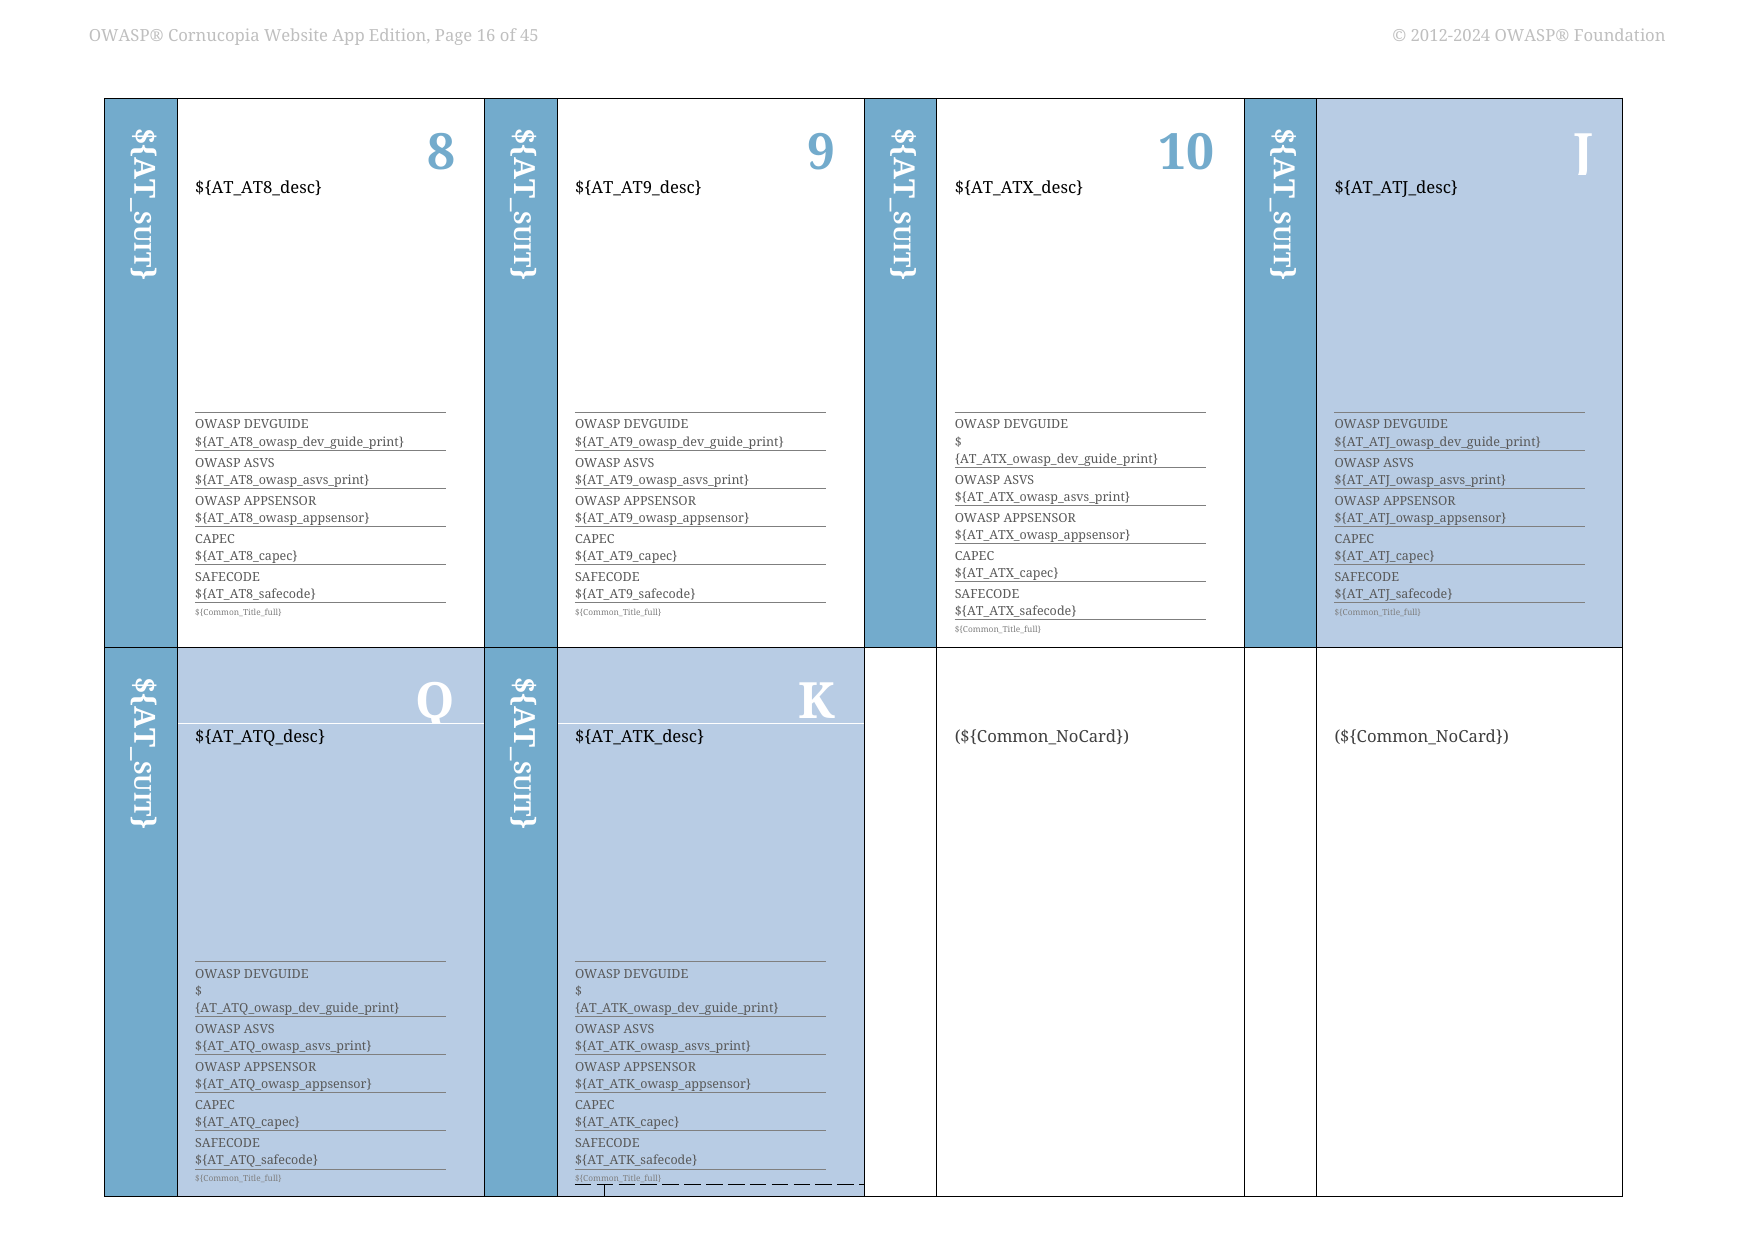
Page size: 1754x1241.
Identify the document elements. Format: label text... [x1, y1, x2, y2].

table_cell (${Common_NoCard}) [1317, 724, 1622, 960]
table_cell OWASP ASVS ${AT_ATJ_owasp_asvs_print} [1334, 451, 1585, 488]
table_header OWASP DEVGUIDE ${AT_ATJ_owasp_dev_guide_print} [1334, 413, 1585, 450]
table_cell SAFECODE ${AT_ATX_safecode} [955, 582, 1206, 619]
table_header 9 [558, 99, 864, 174]
table_cell ${Common_Title_full} [575, 1170, 826, 1184]
table_cell CAPEC ${AT_ATX_capec} [955, 544, 1206, 581]
table_header OWASP DEVGUIDE ${AT_ATQ_owasp_dev_guide_print} [195, 962, 446, 1016]
table_cell ${AT_AT9_desc} [558, 174, 864, 411]
table_header ${AT_suit} [865, 99, 936, 647]
table_cell [865, 648, 936, 1196]
table_cell [937, 411, 1244, 647]
table_cell SAFECODE ${AT_ATQ_safecode} [195, 1131, 446, 1168]
table_cell [1317, 411, 1622, 647]
table_cell [178, 960, 484, 1196]
table_cell OWASP APPSENSOR ${AT_ATJ_owasp_appsensor} [1334, 489, 1585, 526]
table_cell CAPEC ${AT_AT9_capec} [575, 527, 826, 564]
table_cell CAPEC ${AT_AT8_capec} [195, 527, 446, 564]
table_header ${AT_suit} [1245, 99, 1316, 647]
table_header J [1317, 99, 1622, 174]
table_cell [937, 960, 1244, 1196]
table_cell CAPEC ${AT_ATK_capec} [575, 1093, 826, 1130]
table_cell OWASP ASVS ${AT_AT9_owasp_asvs_print} [575, 451, 826, 488]
table_cell SAFECODE ${AT_ATJ_safecode} [1334, 565, 1585, 602]
table_cell [178, 411, 484, 647]
table_cell OWASP ASVS ${AT_AT8_owasp_asvs_print} [195, 451, 446, 488]
table_cell ${Common_Title_full} [575, 603, 826, 617]
table_cell OWASP APPSENSOR ${AT_ATK_owasp_appsensor} [575, 1055, 826, 1092]
table_cell CAPEC ${AT_ATQ_capec} [195, 1093, 446, 1130]
table_header ${AT_suit} [485, 99, 557, 647]
table_header OWASP DEVGUIDE ${AT_AT9_owasp_dev_guide_print} [575, 413, 826, 450]
table_cell SAFECODE ${AT_AT8_safecode} [195, 565, 446, 602]
table_cell OWASP APPSENSOR ${AT_ATQ_owasp_appsensor} [195, 1055, 446, 1092]
table_cell [558, 411, 864, 647]
table_cell [558, 960, 864, 1196]
table_header [605, 1184, 864, 1196]
table_header OWASP DEVGUIDE ${AT_ATX_owasp_dev_guide_print} [955, 413, 1206, 467]
table_cell (${Common_NoCard}) [937, 724, 1244, 960]
table_cell K [558, 648, 864, 723]
table_cell ${Common_Title_full} [955, 620, 1206, 634]
table_cell [1245, 648, 1316, 1196]
table_cell ${AT_suit} [485, 648, 557, 1196]
table_cell ${AT_ATK_desc} [558, 724, 864, 960]
table_header [575, 1184, 604, 1196]
table_cell ${AT_ATJ_desc} [1317, 174, 1622, 411]
table_cell [1317, 960, 1622, 1196]
table_cell ${Common_Title_full} [195, 1170, 446, 1184]
table_header 10 [937, 99, 1244, 174]
table_cell ${AT_ATX_desc} [937, 174, 1244, 411]
table_cell [1317, 648, 1622, 723]
table_header OWASP DEVGUIDE ${AT_AT8_owasp_dev_guide_print} [195, 413, 446, 450]
table_cell CAPEC ${AT_ATJ_capec} [1334, 527, 1585, 564]
table_cell SAFECODE ${AT_ATK_safecode} [575, 1131, 826, 1168]
table_cell OWASP APPSENSOR ${AT_AT9_owasp_appsensor} [575, 489, 826, 526]
table_cell ${AT_AT8_desc} [178, 174, 484, 411]
table_cell ${AT_ATQ_desc} [178, 724, 484, 960]
table_header OWASP DEVGUIDE ${AT_ATK_owasp_dev_guide_print} [575, 962, 826, 1016]
table_cell ${AT_suit} [105, 648, 177, 1196]
table_cell OWASP ASVS ${AT_ATX_owasp_asvs_print} [955, 468, 1206, 505]
table_header ${AT_suit} [105, 99, 177, 647]
table_header 8 [178, 99, 484, 174]
table_cell [937, 648, 1244, 723]
table_cell SAFECODE ${AT_AT9_safecode} [575, 565, 826, 602]
table_cell OWASP APPSENSOR ${AT_AT8_owasp_appsensor} [195, 489, 446, 526]
table_cell Q [178, 648, 484, 723]
table_cell OWASP APPSENSOR ${AT_ATX_owasp_appsensor} [955, 506, 1206, 543]
table_cell OWASP ASVS ${AT_ATK_owasp_asvs_print} [575, 1017, 826, 1054]
table_cell ${Common_Title_full} [1334, 603, 1585, 617]
table_cell ${Common_Title_full} [195, 603, 446, 617]
table_cell OWASP ASVS ${AT_ATQ_owasp_asvs_print} [195, 1017, 446, 1054]
